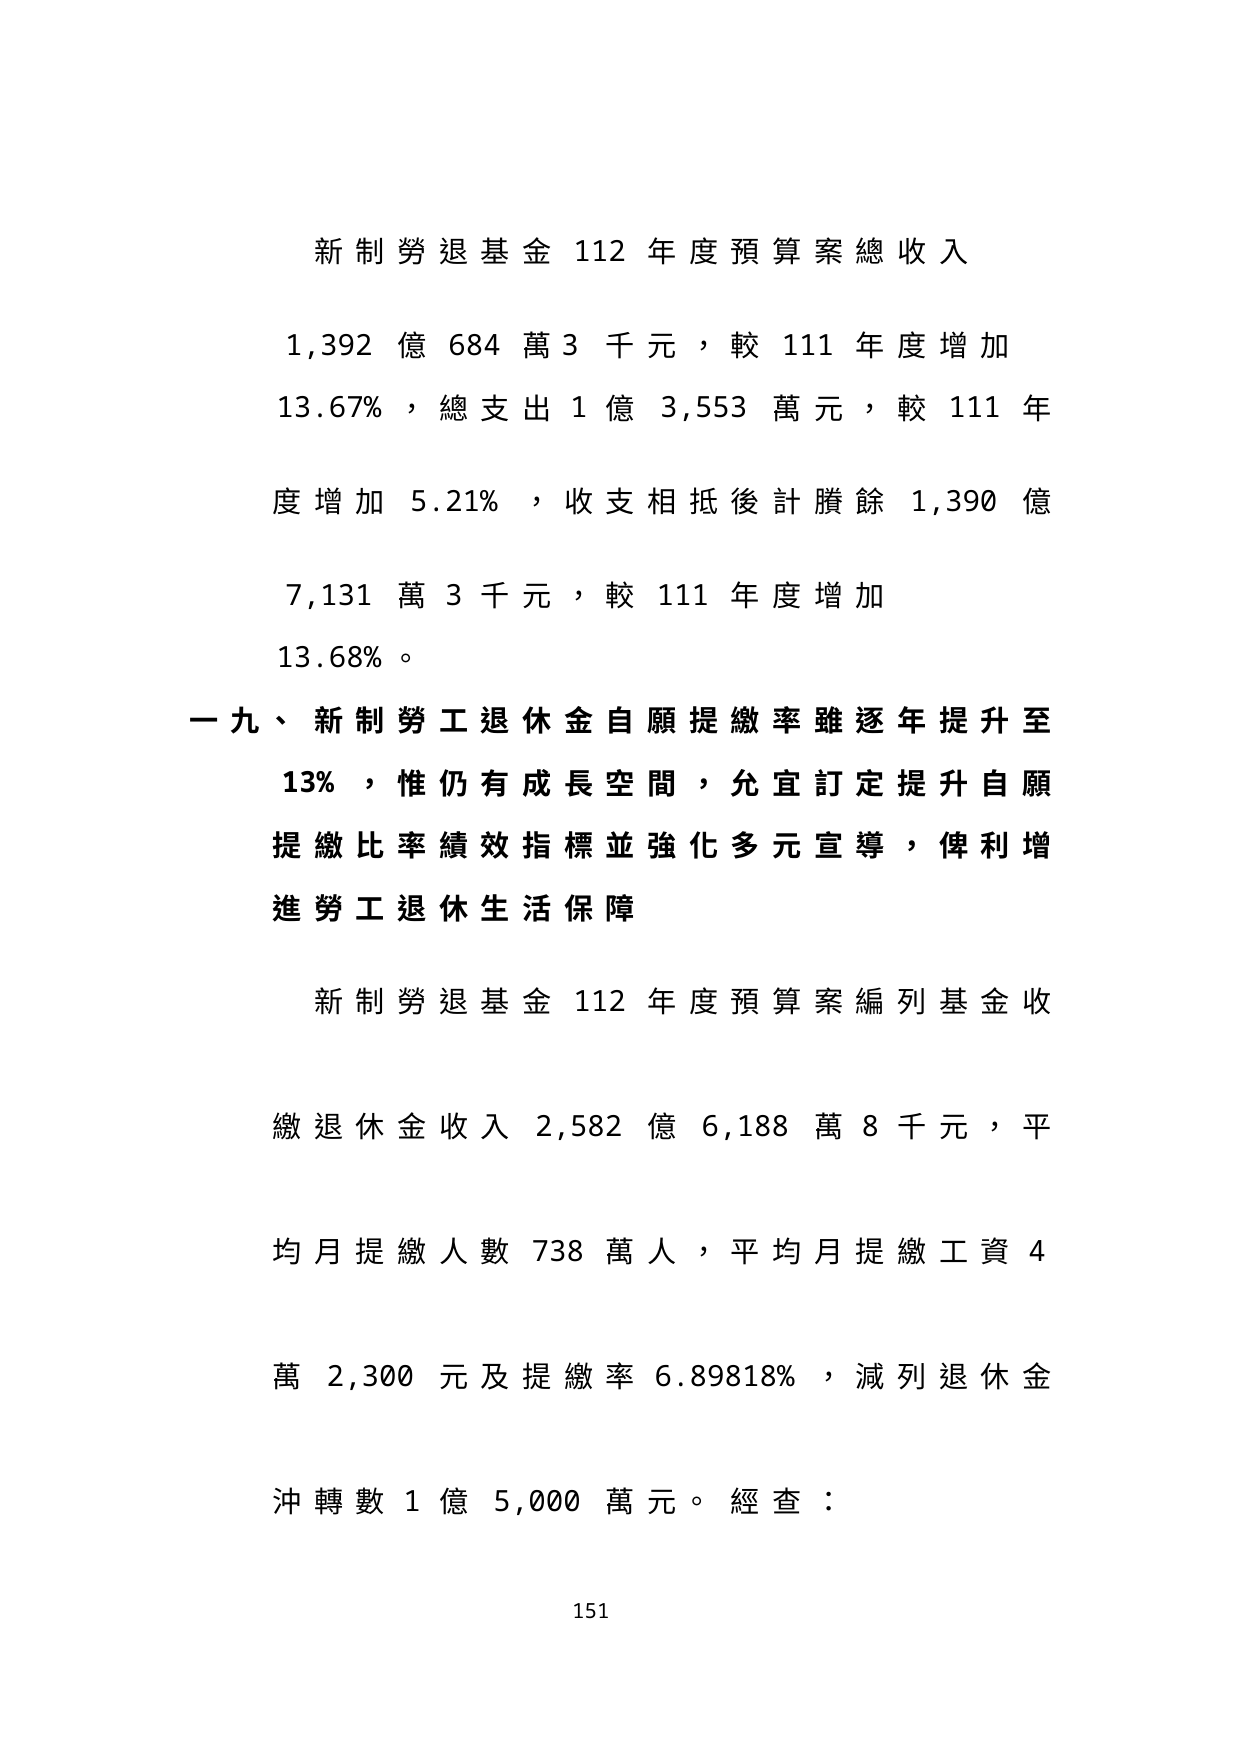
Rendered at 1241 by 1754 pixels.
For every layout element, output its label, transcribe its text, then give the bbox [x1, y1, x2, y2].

text 新制勞退基金112年度預算案總收入1,392億684萬3 千元，較111年度增加13.67%，總支出1億3,553萬元，較111年度增加5.21%，收支相抵後計賸餘1,390億7,131萬3千元，較111年度增加 13.68%。 [242, 177, 1058, 677]
text 新制勞退基金112年度預算案編列基金收繳退休金收入2,582億6,188萬8千元，平均月提繳人數738萬人，平均月提繳工資4萬2,300元及提繳率6.89818%，減列退休金沖轉數1億5,000萬元。經查： [242, 927, 1058, 1552]
text 一九、新制勞工退休金自願提繳率雖逐年提升至13%，惟仍有成長空間，允宜訂定提升自願提繳比率績效指標並強化多元宣導，俾利增進勞工退休生活保障 [183, 677, 1058, 927]
